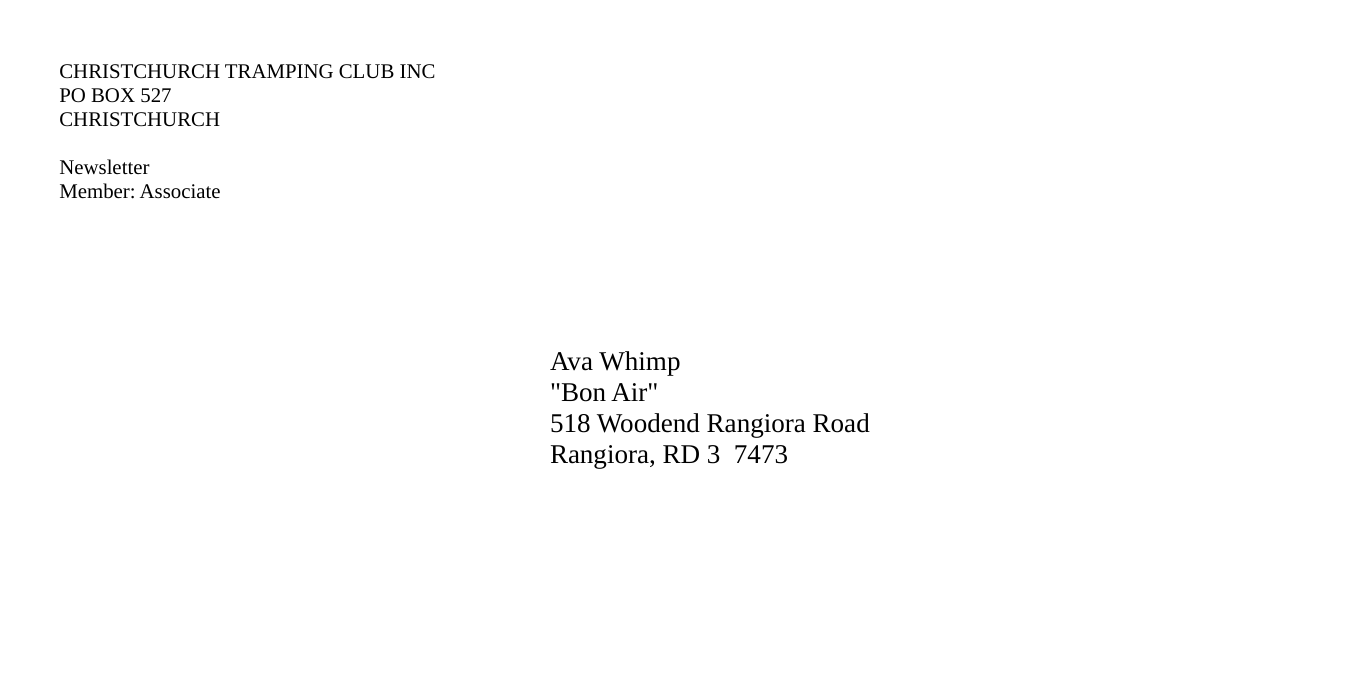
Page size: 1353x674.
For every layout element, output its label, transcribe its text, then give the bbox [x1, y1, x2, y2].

text Member: Associate [59, 179, 1293, 203]
text Rangiora, RD 3 7473 [550, 438, 1293, 469]
text Ava Whimp [550, 345, 1293, 376]
text CHRISTCHURCH TRAMPING CLUB INC [59, 59, 1293, 83]
text PO BOX 527 [59, 83, 1293, 107]
text "Bon Air" [550, 376, 1293, 407]
text CHRISTCHURCH [59, 107, 1293, 131]
text Newsletter [59, 155, 1293, 179]
text 518 Woodend Rangiora Road [550, 407, 1293, 438]
